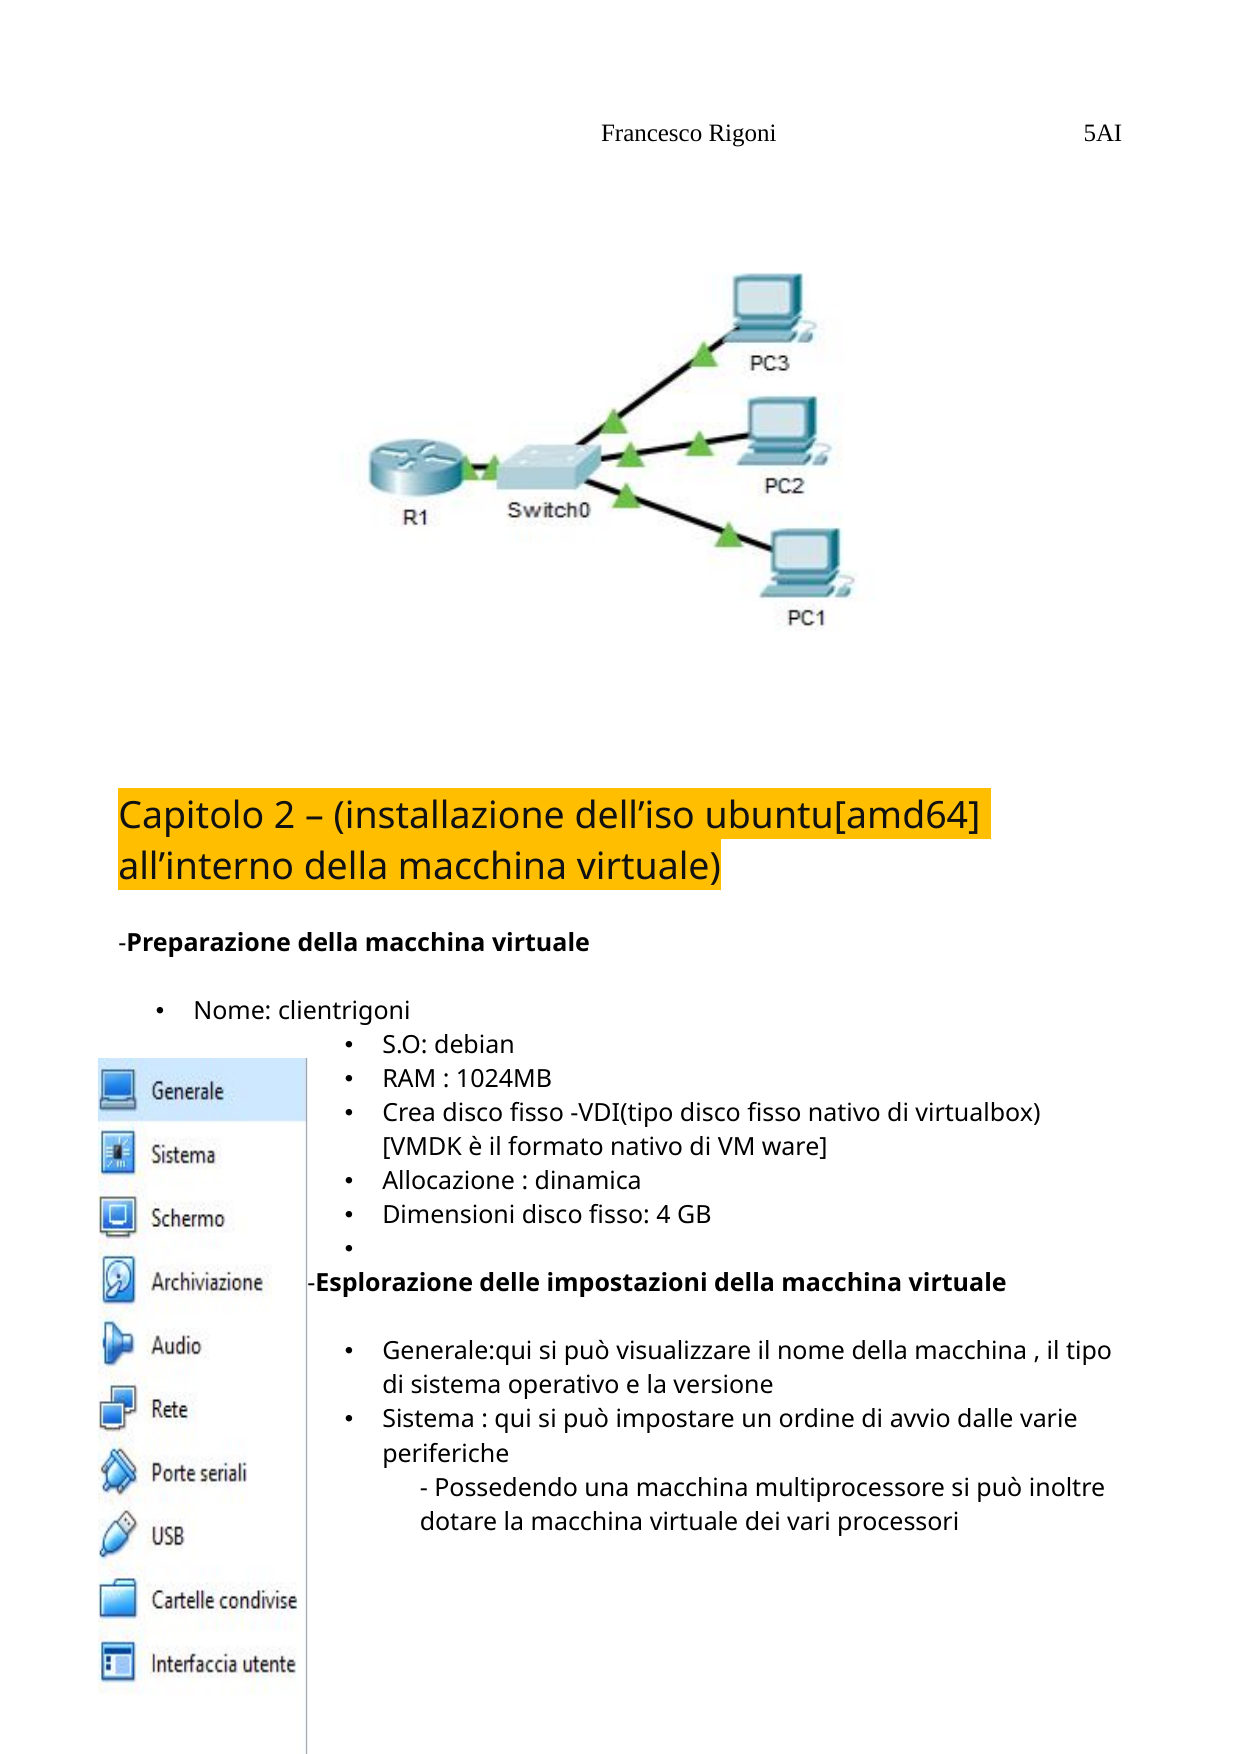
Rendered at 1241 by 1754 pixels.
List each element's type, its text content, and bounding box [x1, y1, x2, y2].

list Generale:qui si può visualizzare il nome della macchina , il tipo di sistema operativo e la versione [308, 1333, 1122, 1401]
list - Possedendo una macchina multiprocessore si può inoltre dotare la macchina virtuale dei vari processori [308, 1469, 1122, 1537]
list S.O: debian [156, 1026, 1122, 1061]
list Nome: clientrigoni [156, 992, 1122, 1026]
list Dimensioni disco fisso: 4 GB [308, 1197, 1122, 1231]
picture [173, 185, 1064, 737]
text -Preparazione della macchina virtuale [118, 924, 1122, 958]
picture [97, 1058, 308, 1754]
list RAM : 1024MB [308, 1061, 1122, 1094]
list Crea disco fisso -VDI(tipo disco fisso nativo di virtualbox) [VMDK è il formato nativo di VM ware] [308, 1094, 1122, 1163]
list Allocazione : dinamica [308, 1163, 1122, 1197]
list Sistema : qui si può impostare un ordine di avvio dalle varie periferiche [308, 1401, 1122, 1469]
text Capitolo 2 – (installazione dell’iso ubuntu[amd64] all’interno della macchina virtuale) [118, 788, 1122, 890]
text -Esplorazione delle impostazioni della macchina virtuale [308, 1265, 1122, 1299]
